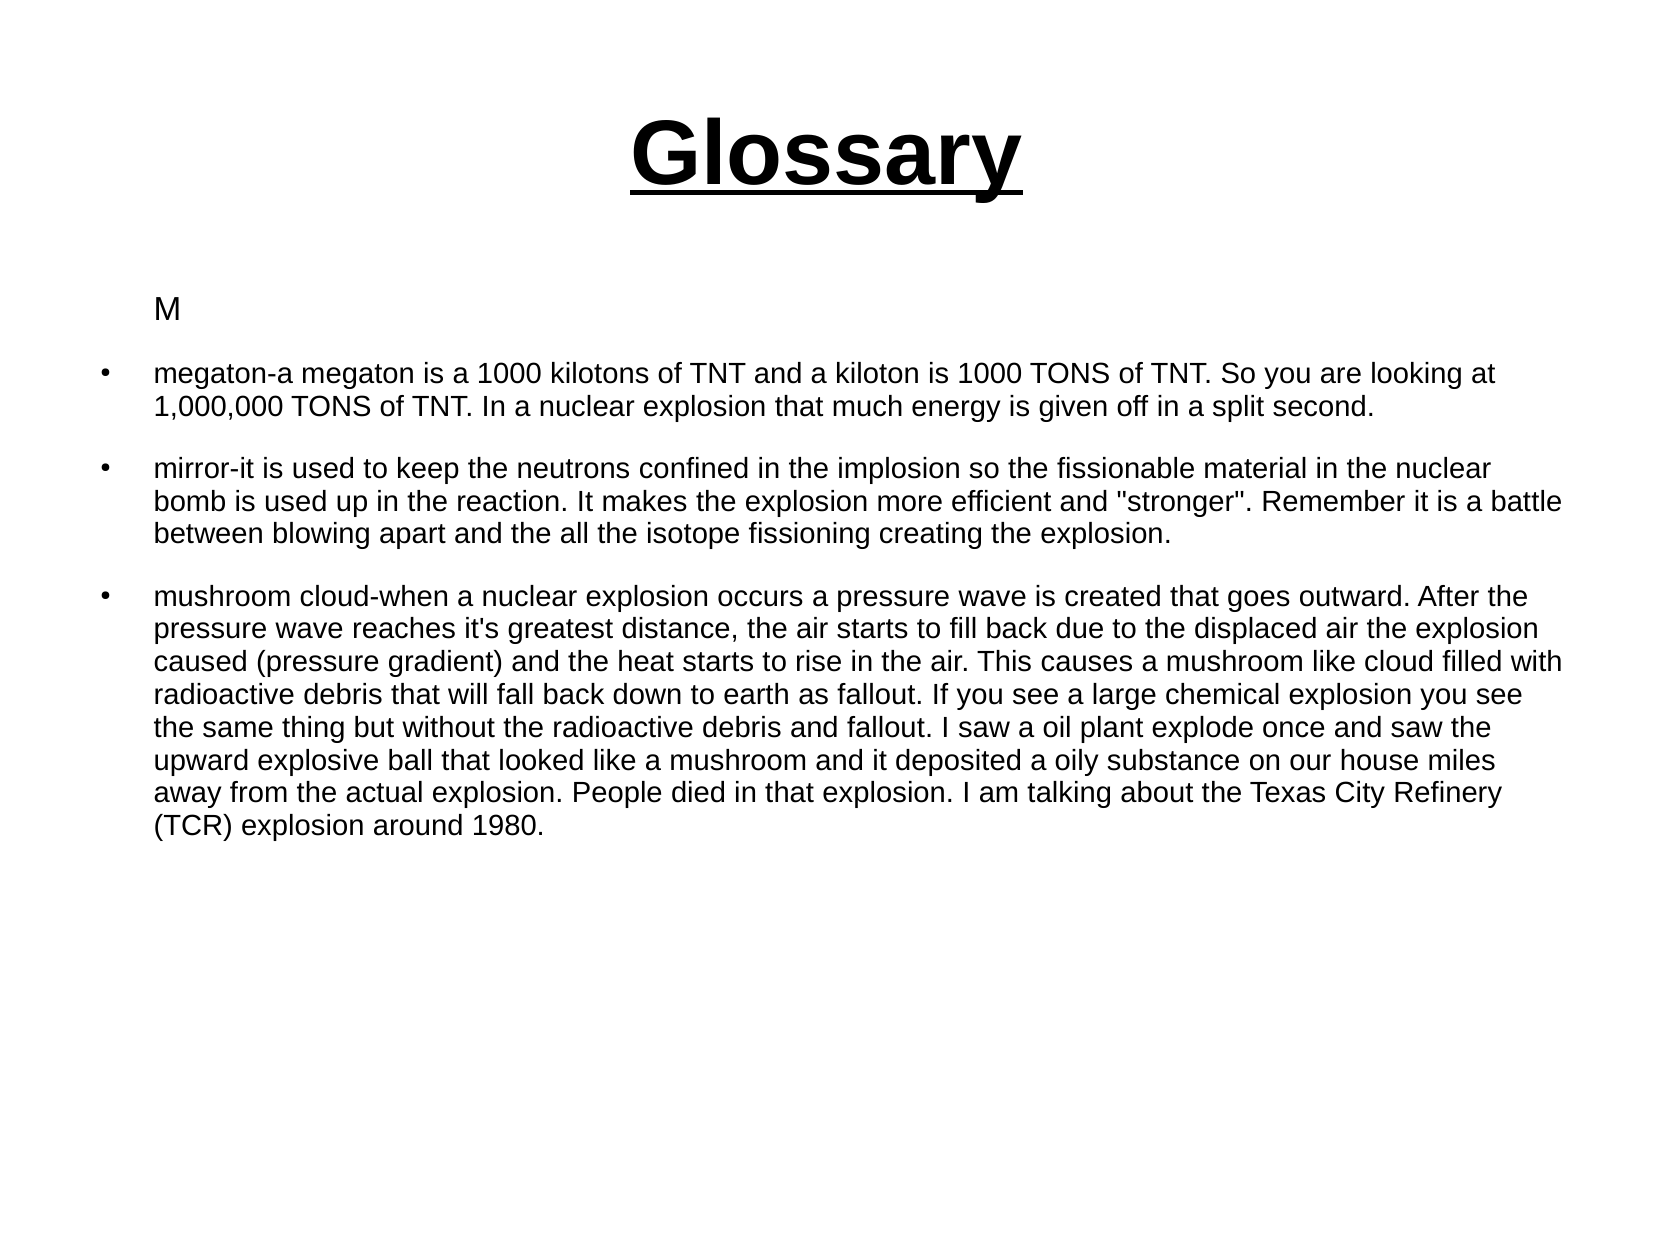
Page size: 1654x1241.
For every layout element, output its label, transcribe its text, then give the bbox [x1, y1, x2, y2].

title Glossary [82, 49, 1571, 257]
list M megaton-a megaton is a 1000 kilotons of TNT and a kiloton is 1000 TONS of TNT. So you are looking at 1,000,000 TONS of TNT. In a nuclear explosion that much energy is given off in a split second. mirror-it is used to keep the neutrons confined in the implosion so the fissionable material in the nuclear bomb is used up in the reaction. It makes the explosion more efficient and "stronger". Remember it is a battle between blowing apart and the all the isotope fissioning creating the explosion. mushroom cloud-when a nuclear explosion occurs a pressure wave is created that goes outward. After the pressure wave reaches it's greatest distance, the air starts to fill back due to the displaced air the explosion caused (pressure gradient) and the heat starts to rise in the air. This causes a mushroom like cloud filled with radioactive debris that will fall back down to earth as fallout. If you see a large chemical explosion you see the same thing but without the radioactive debris and fallout. I saw a oil plant explode once and saw the upward explosive ball that looked like a mushroom and it deposited a oily substance on our house miles away from the actual explosion. People died in that explosion. I am talking about the Texas City Refinery (TCR) explosion around 1980. [82, 290, 1571, 1010]
